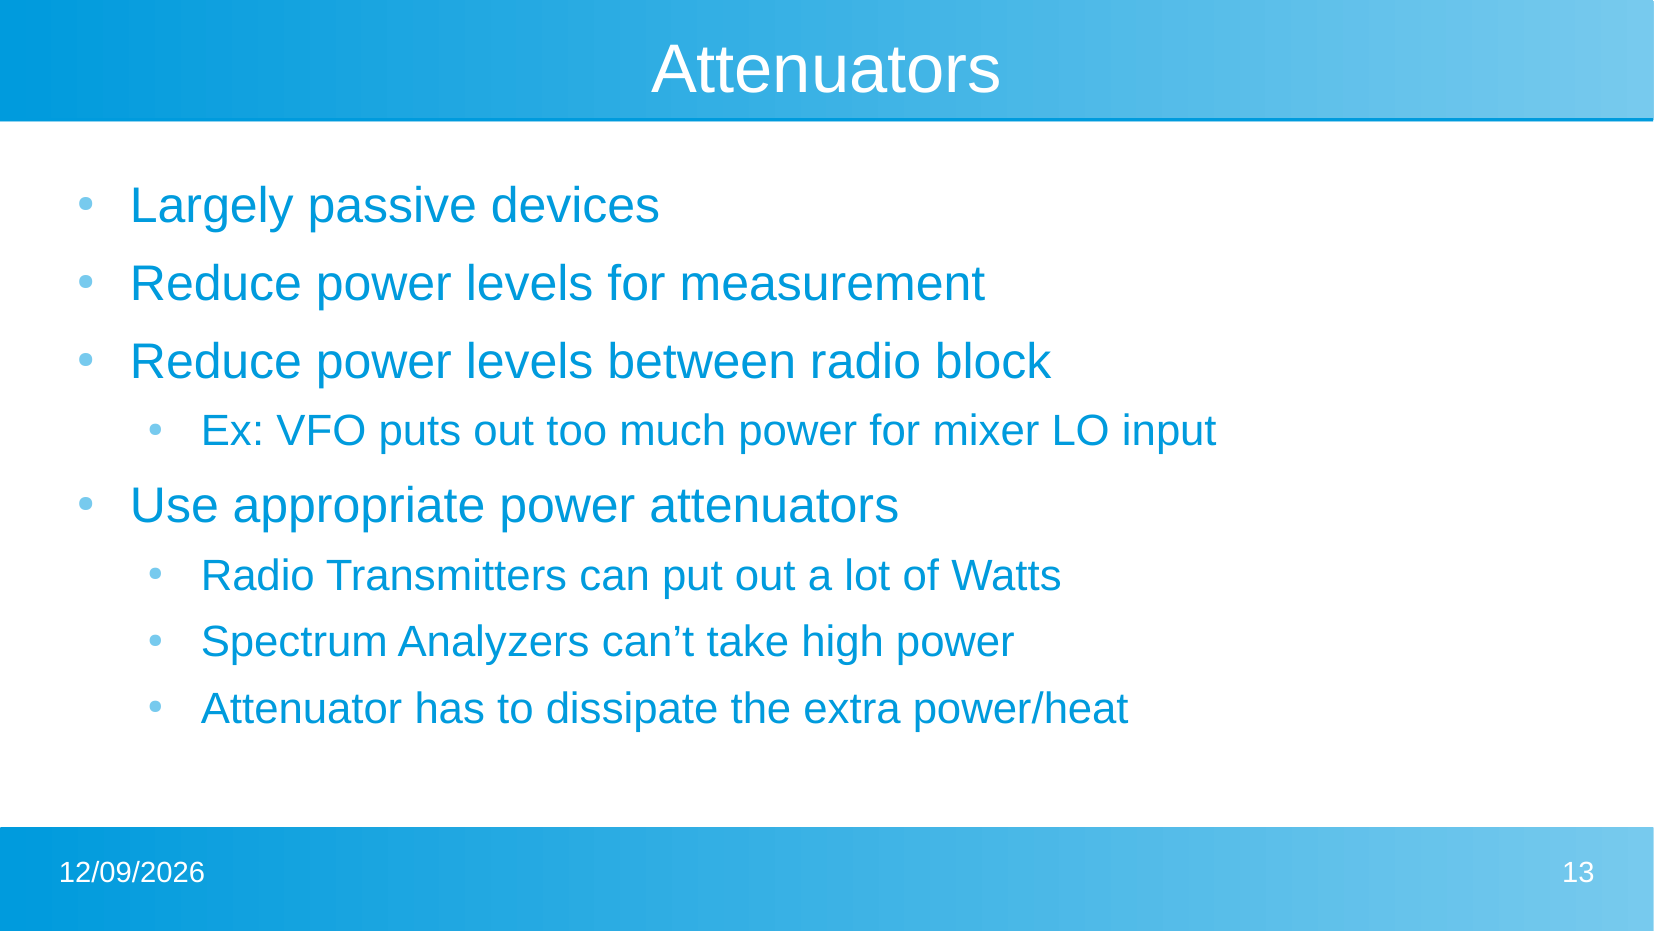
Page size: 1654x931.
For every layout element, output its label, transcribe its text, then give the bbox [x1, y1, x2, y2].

list Largely passive devices Reduce power levels for measurement Reduce power levels between radio block Ex: VFO puts out too much power for mixer LO input Use appropriate power attenuators Radio Transmitters can put out a lot of Watts Spectrum Analyzers can’t take high power Attenuator has to dissipate the extra power/heat [59, 177, 1595, 768]
title Attenuators [59, 29, 1595, 108]
